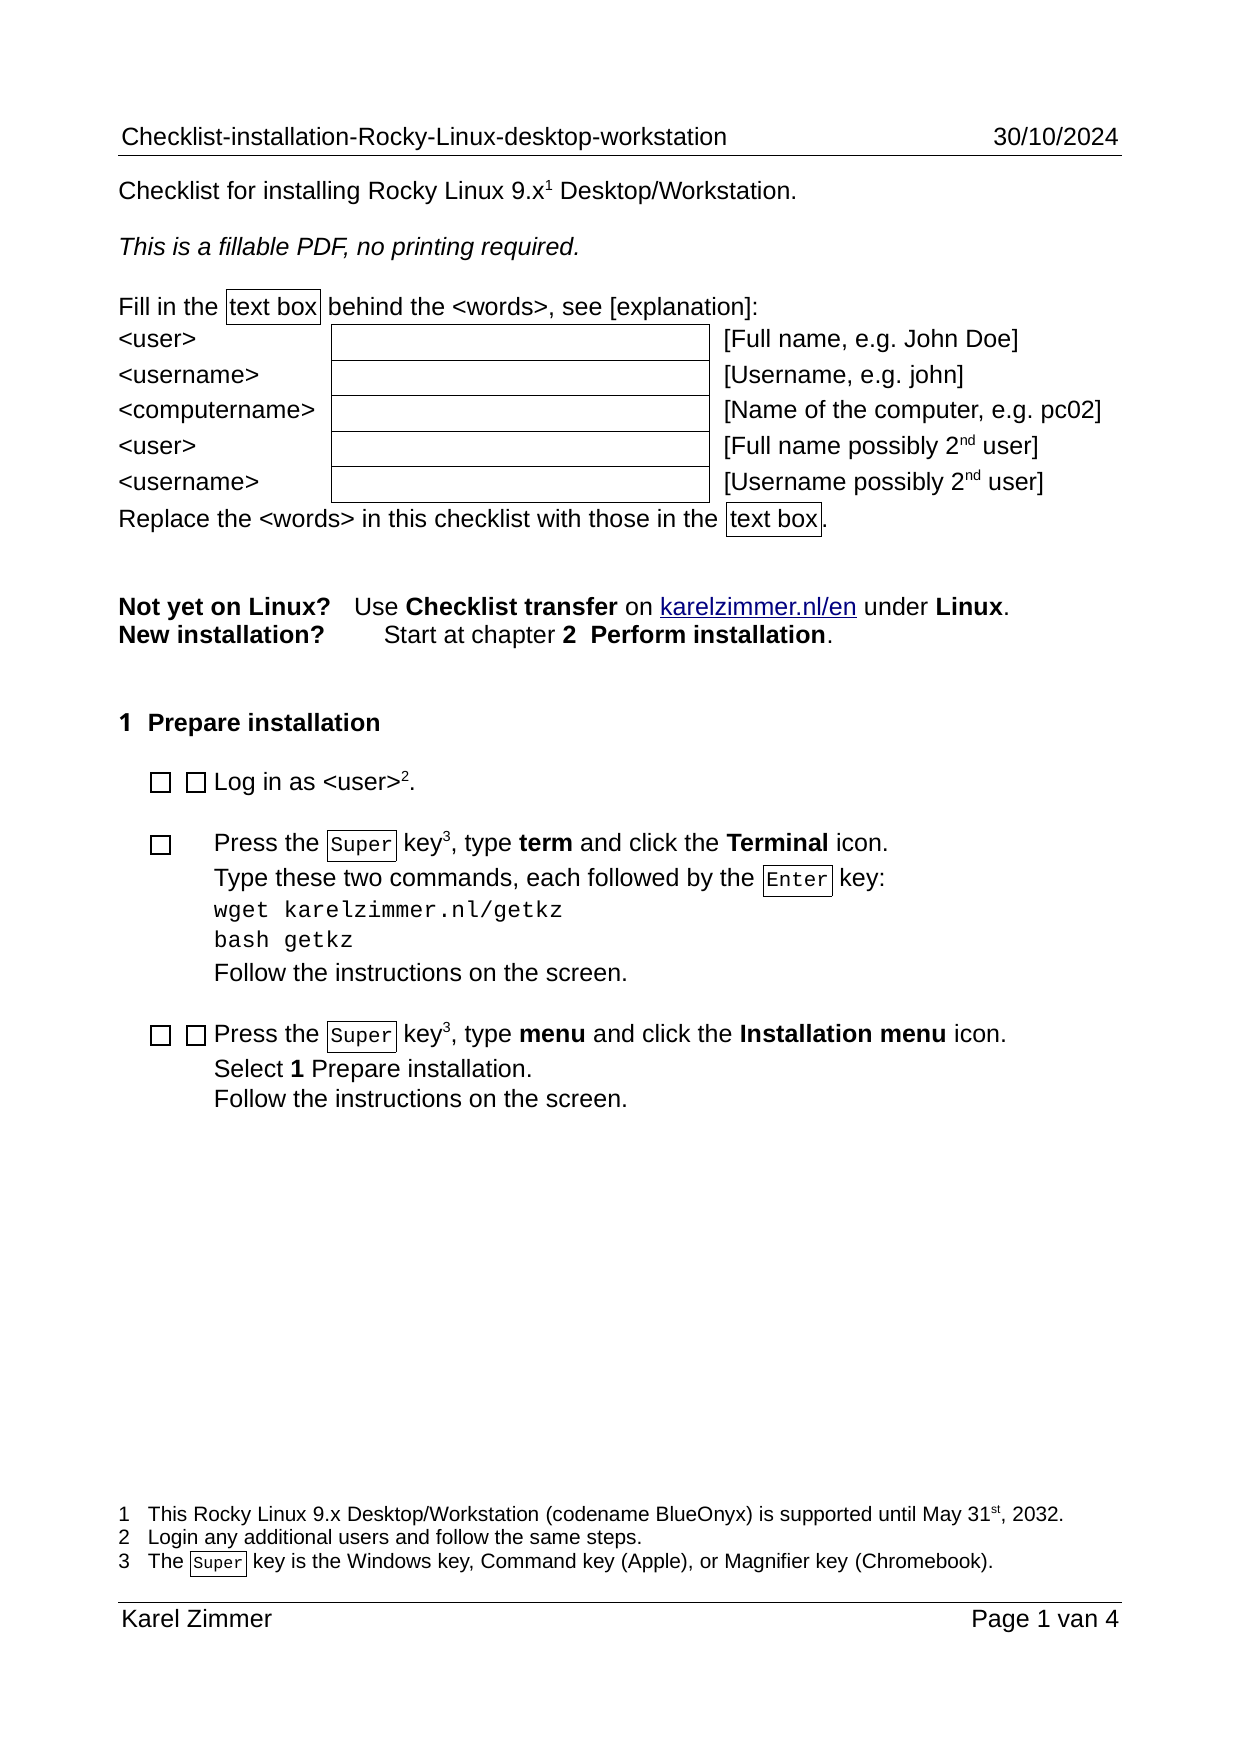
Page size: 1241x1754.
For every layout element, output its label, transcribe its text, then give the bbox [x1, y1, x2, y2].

table_header [142, 767, 177, 797]
text <user> [118, 324, 331, 360]
table_cell [177, 828, 213, 862]
table_cell [142, 798, 177, 828]
table_cell Press the Super key3, type menu and click the Installation menu icon. [213, 1019, 1122, 1053]
table_cell [142, 828, 177, 862]
table_cell [177, 798, 213, 828]
text Replace the <words> in this checklist with those in the [118, 502, 726, 537]
text <USERName> [118, 466, 331, 502]
table_cell [142, 1084, 177, 1114]
table_cell [118, 798, 142, 828]
table_cell [177, 1053, 213, 1084]
table_cell [142, 928, 177, 958]
table_cell [118, 828, 142, 862]
table_cell [142, 1053, 177, 1084]
table_cell [177, 1019, 213, 1053]
text text box [227, 290, 320, 324]
table_cell [118, 1053, 142, 1084]
table_header Log in as <user>. [213, 767, 1122, 797]
table_cell [213, 988, 1122, 1018]
text <USERname> [118, 360, 331, 395]
table_cell bash getkz [213, 928, 1122, 958]
table_cell Select 1 Prepare installation. [213, 1053, 1122, 1084]
table_cell [177, 928, 213, 958]
list Prepare installation [118, 705, 1122, 739]
table_cell [142, 897, 177, 928]
table_cell wget karelzimmer.nl/getkz [213, 897, 1122, 928]
table_cell Follow the instructions on the screen. [213, 958, 1122, 988]
text This Rocky Linux 9.x Desktop/Workstation (codename BlueOnyx) is supported until May 31st, 2032. [118, 1502, 1122, 1526]
table_cell [142, 958, 177, 988]
table_header [177, 767, 213, 797]
table_cell [177, 1084, 213, 1114]
table_cell [118, 988, 142, 1018]
text [Username possibly 2nd user] [710, 466, 1122, 502]
text [Full name possibly 2nd user] [710, 431, 1122, 466]
text [Full name, e.g. John Doe] [710, 324, 1122, 360]
table_cell [177, 897, 213, 928]
text Checklist for installing Rocky Linux 9.x Desktop/Workstation. [118, 177, 1122, 205]
text New installation? Start at chapter 2 Perform installation. [118, 621, 1122, 649]
table_cell Type these two commands, each followed by the Enter key: [213, 863, 1122, 897]
table_cell [118, 1019, 142, 1053]
text This is a fillable PDF, no printing required. [118, 233, 1122, 261]
table_cell [118, 863, 142, 897]
table_cell [142, 988, 177, 1018]
text [Username, e.g. john] [710, 360, 1122, 395]
table_cell Follow the instructions on the screen. [213, 1084, 1122, 1114]
table_cell [177, 958, 213, 988]
table_cell [213, 798, 1122, 828]
table_cell [118, 1084, 142, 1114]
table_cell [177, 988, 213, 1018]
text text box [727, 503, 821, 536]
table_cell [177, 863, 213, 897]
text Fill in the [118, 289, 226, 324]
table_cell [142, 863, 177, 897]
table_cell [118, 897, 142, 928]
table_cell [118, 958, 142, 988]
table_cell [142, 1019, 177, 1053]
text . [822, 502, 1122, 537]
text <COMPUTERNAme> [118, 395, 331, 431]
table_cell [118, 928, 142, 958]
text Not yet on Linux? Use Checklist transfer on karelzimmer.nl/en under Linux. [118, 593, 1122, 621]
table_cell Press the Super key, type term and click the Terminal icon. [213, 828, 1122, 862]
text behind the <words>, see [explanation]: [321, 289, 1122, 324]
table_header [118, 767, 142, 797]
text [Name of the computer, e.g. pc02] [710, 395, 1122, 431]
text <USER> [118, 431, 331, 466]
